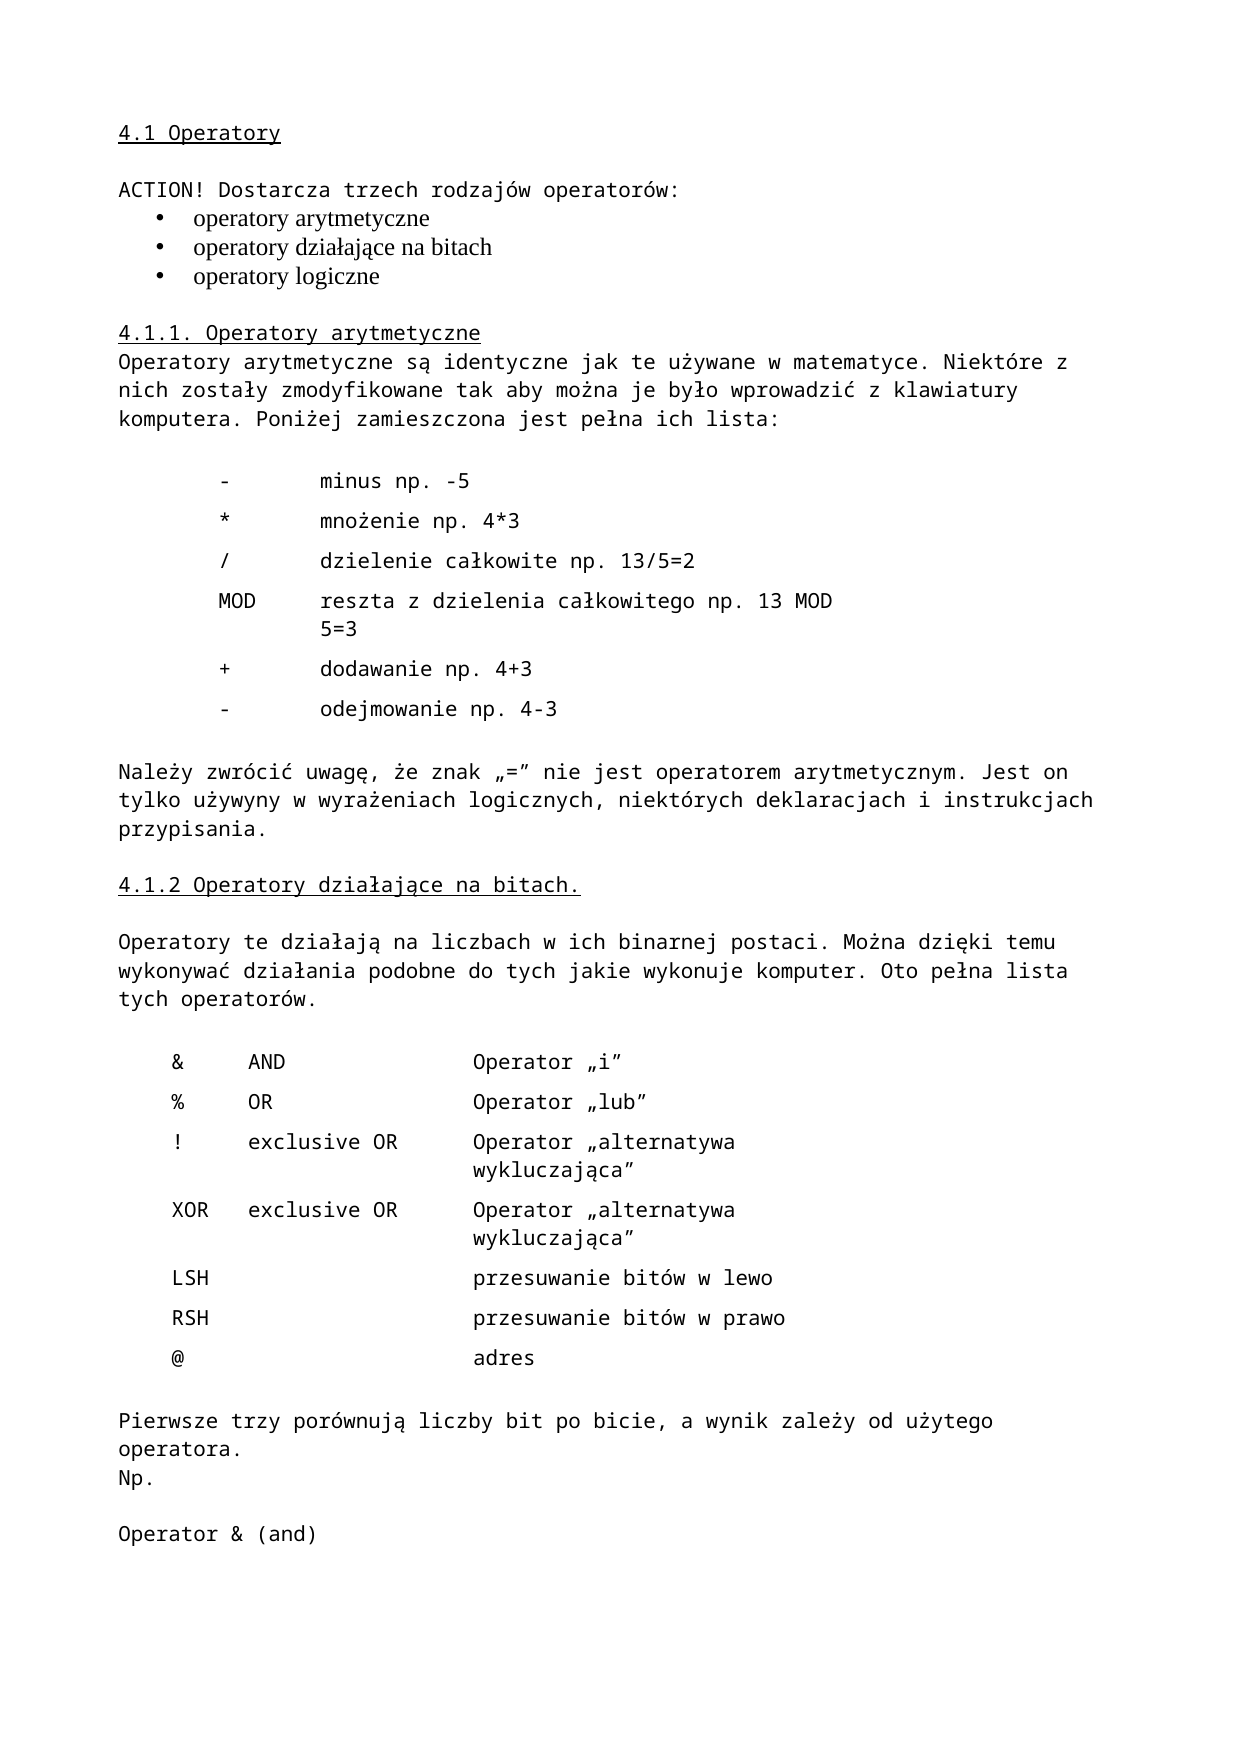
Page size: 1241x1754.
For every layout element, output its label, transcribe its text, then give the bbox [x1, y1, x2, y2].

table_cell ! [166, 1121, 242, 1189]
text 4.1 Operatory [118, 118, 1122, 147]
table_cell % [166, 1081, 242, 1121]
table_cell odejmowanie np. 4-3 [314, 689, 873, 728]
table_cell / [213, 540, 314, 580]
table_header AND [242, 1041, 467, 1081]
table_cell przesuwanie bitów w prawo [467, 1298, 875, 1337]
table_cell dzielenie całkowite np. 13/5=2 [314, 540, 873, 580]
table_cell exclusive OR [242, 1189, 467, 1258]
table_cell XOR [166, 1189, 242, 1258]
table_cell mnożenie np. 4*3 [314, 501, 873, 540]
table_cell reszta z dzielenia całkowitego np. 13 MOD 5=3 [314, 580, 873, 649]
table_cell przesuwanie bitów w lewo [467, 1258, 875, 1298]
table_cell + [213, 649, 314, 688]
text Należy zwrócić uwagę, że znak „=” nie jest operatorem arytmetycznym. Jest on tylko używyny w wyrażeniach logicznych, niektórych deklaracjach i instrukcjach przypisania. [118, 757, 1122, 842]
table_header & [166, 1041, 242, 1081]
table_cell Operator „alternatywa wykluczająca” [467, 1121, 875, 1189]
text Operatory te działają na liczbach w ich binarnej postaci. Można dzięki temu wykonywać działania podobne do tych jakie wykonuje komputer. Oto pełna lista tych operatorów. [118, 927, 1122, 1013]
text Operator & (and) [118, 1519, 1122, 1548]
list operatory logiczne [156, 261, 1122, 290]
table_header Operator „i” [467, 1041, 875, 1081]
table_cell - [213, 689, 314, 728]
table_cell [242, 1258, 467, 1298]
list operatory arytmetyczne [156, 203, 1122, 232]
table_header - [213, 461, 314, 501]
table_cell LSH [166, 1258, 242, 1298]
text ACTION! Dostarcza trzech rodzajów operatorów: [118, 175, 1122, 203]
table_cell MOD [213, 580, 314, 649]
text 4.1.2 Operatory działające na bitach. [118, 871, 1122, 899]
text Operatory arytmetyczne są identyczne jak te używane w matematyce. Niektóre z nich zostały zmodyfikowane tak aby można je było wprowadzić z klawiatury komputera. Poniżej zamieszczona jest pełna ich lista: [118, 347, 1122, 432]
table_cell * [213, 501, 314, 540]
table_cell dodawanie np. 4+3 [314, 649, 873, 688]
list operatory działające na bitach [156, 232, 1122, 261]
table_cell [242, 1338, 467, 1377]
table_cell Operator „lub” [467, 1081, 875, 1121]
table_header minus np. -5 [314, 461, 873, 501]
table_cell RSH [166, 1298, 242, 1337]
table_cell [242, 1298, 467, 1337]
table_cell Operator „alternatywa wykluczająca” [467, 1189, 875, 1258]
table_cell adres [467, 1338, 875, 1377]
table_cell @ [166, 1338, 242, 1377]
text 4.1.1. Operatory arytmetyczne [118, 318, 1122, 347]
text Pierwsze trzy porównują liczby bit po bicie, a wynik zależy od użytego operatora. [118, 1406, 1122, 1463]
table_cell exclusive OR [242, 1121, 467, 1189]
table_cell OR [242, 1081, 467, 1121]
text Np. [118, 1463, 1122, 1491]
